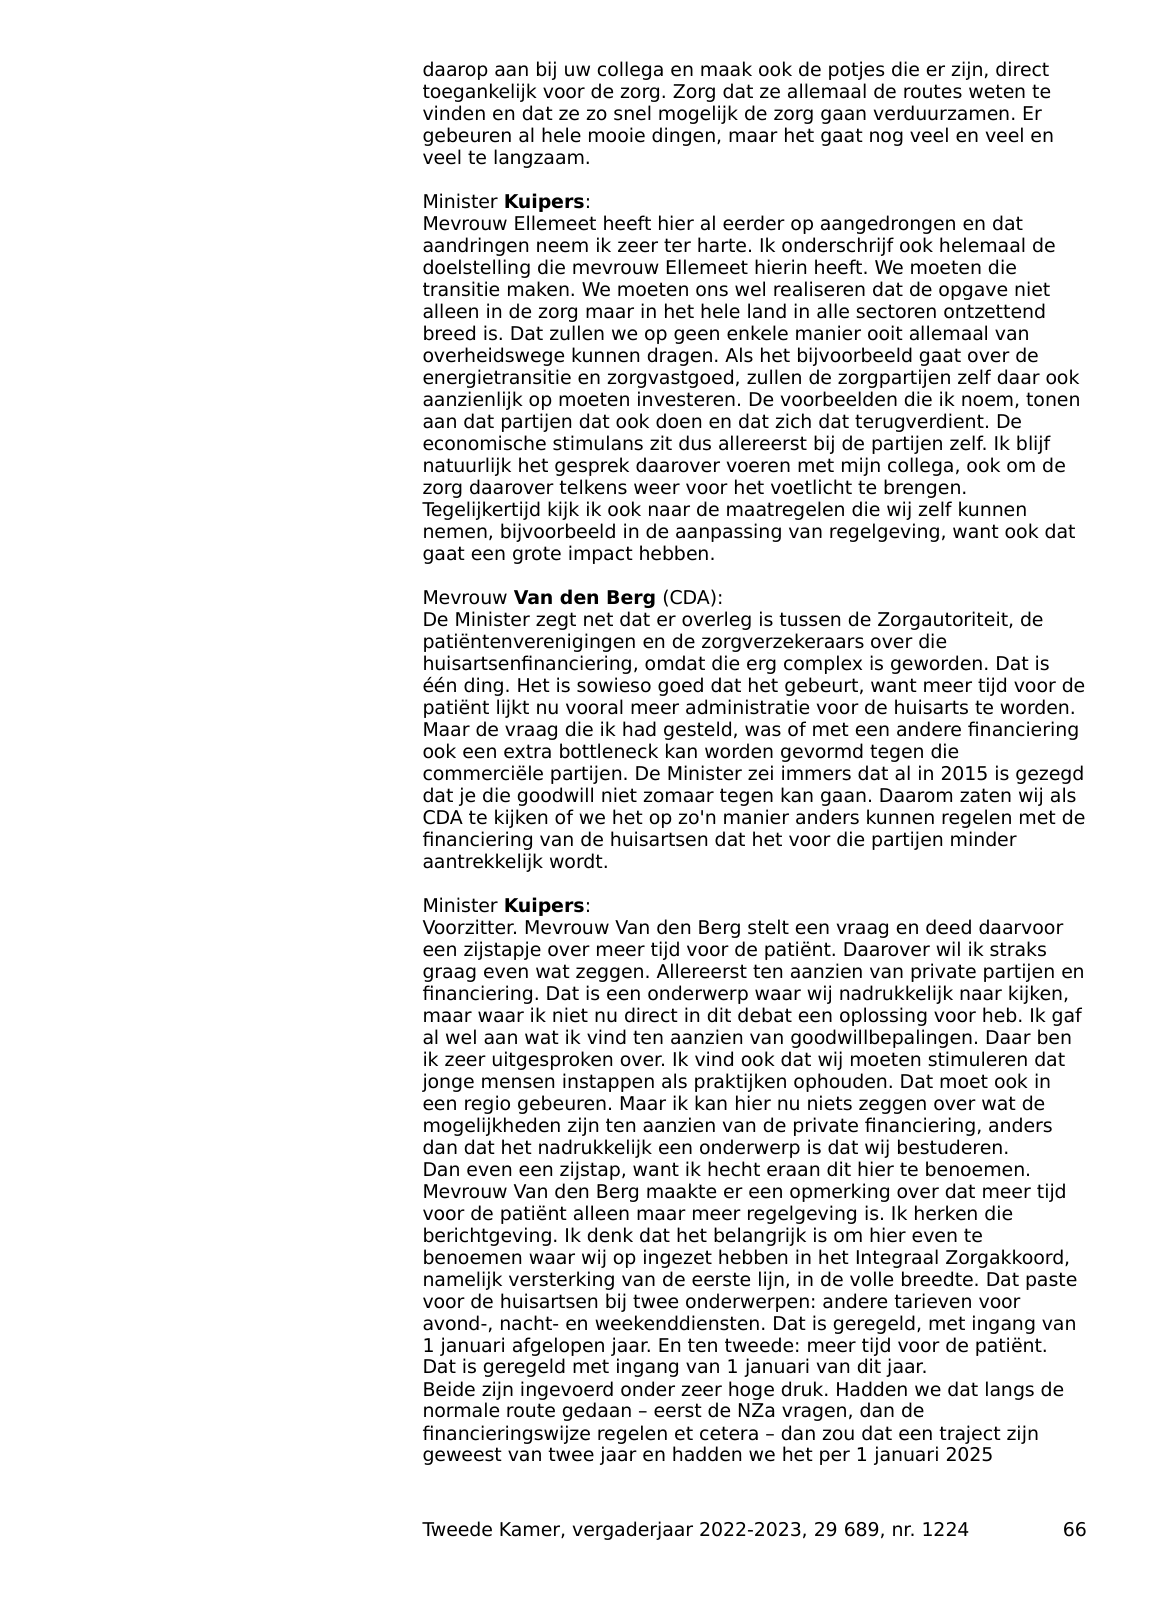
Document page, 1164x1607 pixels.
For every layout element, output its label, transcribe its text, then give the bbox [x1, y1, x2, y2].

text Mevrouw Ellemeet heeft hier al eerder op aangedrongen en dat aandringen neem ik zeer ter harte. Ik onderschrijf ook helemaal de doelstelling die mevrouw Ellemeet hierin heeft. We moeten die transitie maken. We moeten ons wel realiseren dat de opgave niet alleen in de zorg maar in het hele land in alle sectoren ontzettend breed is. Dat zullen we op geen enkele manier ooit allemaal van overheidswege kunnen dragen. Als het bijvoorbeeld gaat over de energietransitie en zorgvastgoed, zullen de zorgpartijen zelf daar ook aanzienlijk op moeten investeren. De voorbeelden die ik noem, tonen aan dat partijen dat ook doen en dat zich dat terugverdient. De economische stimulans zit dus allereerst bij de partijen zelf. Ik blijf natuurlijk het gesprek daarover voeren met mijn collega, ook om de zorg daarover telkens weer voor het voetlicht te brengen. Tegelijkertijd kijk ik ook naar de maatregelen die wij zelf kunnen nemen, bijvoorbeeld in de aanpassing van regelgeving, want ook dat gaat een grote impact hebben. [422, 213, 1087, 565]
text Dan even een zijstap, want ik hecht eraan dit hier te benoemen. Mevrouw Van den Berg maakte er een opmerking over dat meer tijd voor de patiënt alleen maar meer regelgeving is. Ik herken die berichtgeving. Ik denk dat het belangrijk is om hier even te benoemen waar wij op ingezet hebben in het Integraal Zorgakkoord, namelijk versterking van de eerste lijn, in de volle breedte. Dat paste voor de huisartsen bij twee onderwerpen: andere tarieven voor avond-, nacht- en weekenddiensten. Dat is geregeld, met ingang van 1 januari afgelopen jaar. En ten tweede: meer tijd voor de patiënt. Dat is geregeld met ingang van 1 januari van dit jaar. [422, 1159, 1087, 1378]
text daarop aan bij uw collega en maak ook de potjes die er zijn, direct toegankelijk voor de zorg. Zorg dat ze allemaal de routes weten te vinden en dat ze zo snel mogelijk de zorg gaan verduurzamen. Er gebeuren al hele mooie dingen, maar het gaat nog veel en veel en veel te langzaam. [422, 59, 1087, 169]
text De Minister zegt net dat er overleg is tussen de Zorgautoriteit, de patiëntenverenigingen en de zorgverzekeraars over die huisartsenfinanciering, omdat die erg complex is geworden. Dat is één ding. Het is sowieso goed dat het gebeurt, want meer tijd voor de patiënt lijkt nu vooral meer administratie voor de huisarts te worden. Maar de vraag die ik had gesteld, was of met een andere financiering ook een extra bottleneck kan worden gevormd tegen die commerciële partijen. De Minister zei immers dat al in 2015 is gezegd dat je die goodwill niet zomaar tegen kan gaan. Daarom zaten wij als CDA te kijken of we het op zo'n manier anders kunnen regelen met de financiering van de huisartsen dat het voor die partijen minder aantrekkelijk wordt. [422, 609, 1087, 873]
text Voorzitter. Mevrouw Van den Berg stelt een vraag en deed daarvoor een zijstapje over meer tijd voor de patiënt. Daarover wil ik straks graag even wat zeggen. Allereerst ten aanzien van private partijen en financiering. Dat is een onderwerp waar wij nadrukkelijk naar kijken, maar waar ik niet nu direct in dit debat een oplossing voor heb. Ik gaf al wel aan wat ik vind ten aanzien van goodwillbepalingen. Daar ben ik zeer uitgesproken over. Ik vind ook dat wij moeten stimuleren dat jonge mensen instappen als praktijken ophouden. Dat moet ook in een regio gebeuren. Maar ik kan hier nu niets zeggen over wat de mogelijkheden zijn ten aanzien van de private financiering, anders dan dat het nadrukkelijk een onderwerp is dat wij bestuderen. [422, 917, 1087, 1159]
text Mevrouw Van den Berg (CDA): [422, 587, 1087, 609]
text Minister Kuipers: [422, 191, 1087, 213]
text Beide zijn ingevoerd onder zeer hoge druk. Hadden we dat langs de normale route gedaan – eerst de NZa vragen, dan de financieringswijze regelen et cetera – dan zou dat een traject zijn geweest van twee jaar en hadden we het per 1 januari 2025 [422, 1378, 1087, 1466]
text Minister Kuipers: [422, 895, 1087, 917]
